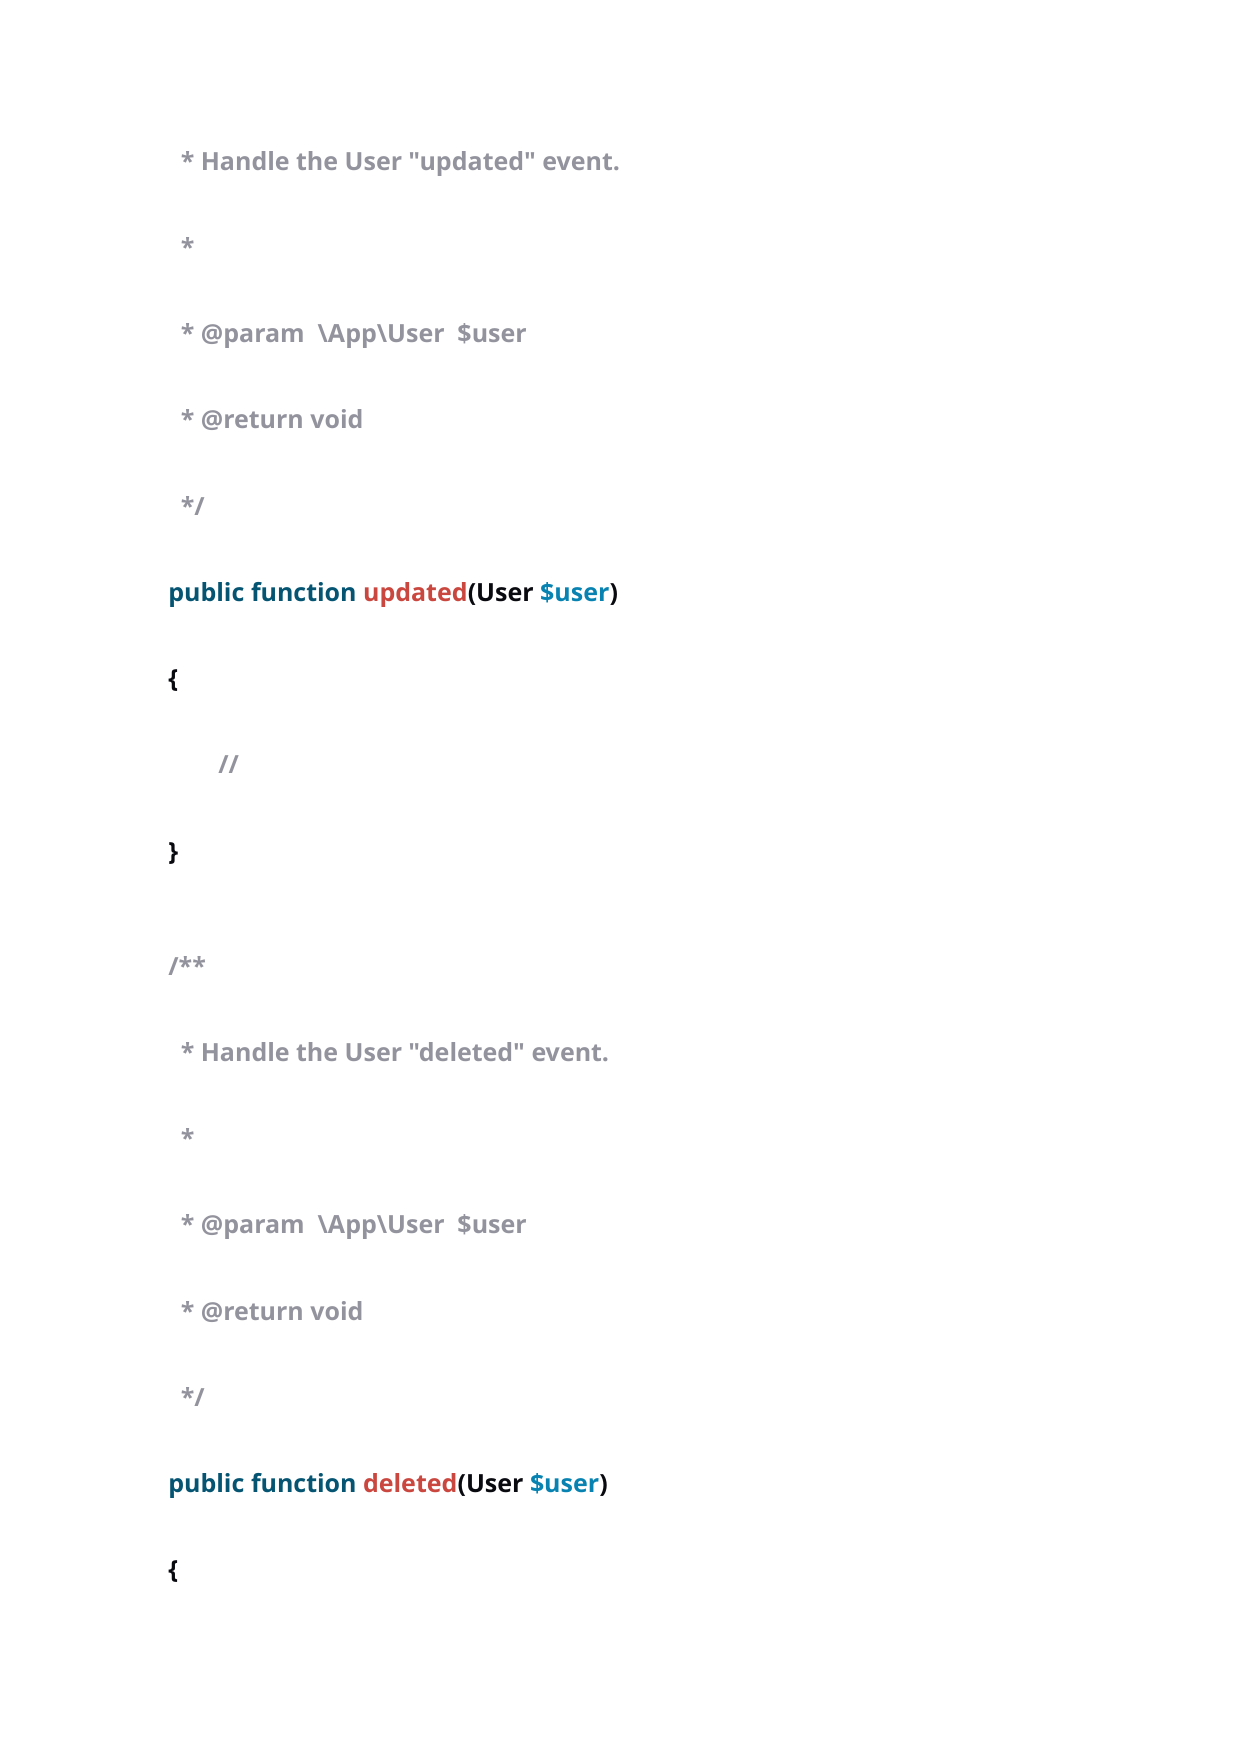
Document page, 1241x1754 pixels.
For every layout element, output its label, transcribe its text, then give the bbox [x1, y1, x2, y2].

text * Handle the User "updated" event. [118, 118, 1122, 177]
text } [118, 812, 1122, 867]
text * [118, 1099, 1122, 1155]
text */ [118, 467, 1122, 522]
text public function updated(User $user) [118, 553, 1122, 609]
text * @param \App\User $user [118, 294, 1122, 350]
text /** [118, 945, 1122, 982]
text * [118, 208, 1122, 264]
text */ [118, 1358, 1122, 1414]
text { [118, 639, 1122, 695]
text * @return void [118, 381, 1122, 436]
text { [118, 1531, 1122, 1586]
text // [118, 726, 1122, 781]
text * @param \App\User $user [118, 1186, 1122, 1241]
text public function deleted(User $user) [118, 1444, 1122, 1500]
text * @return void [118, 1272, 1122, 1327]
text * Handle the User "deleted" event. [118, 1013, 1122, 1069]
